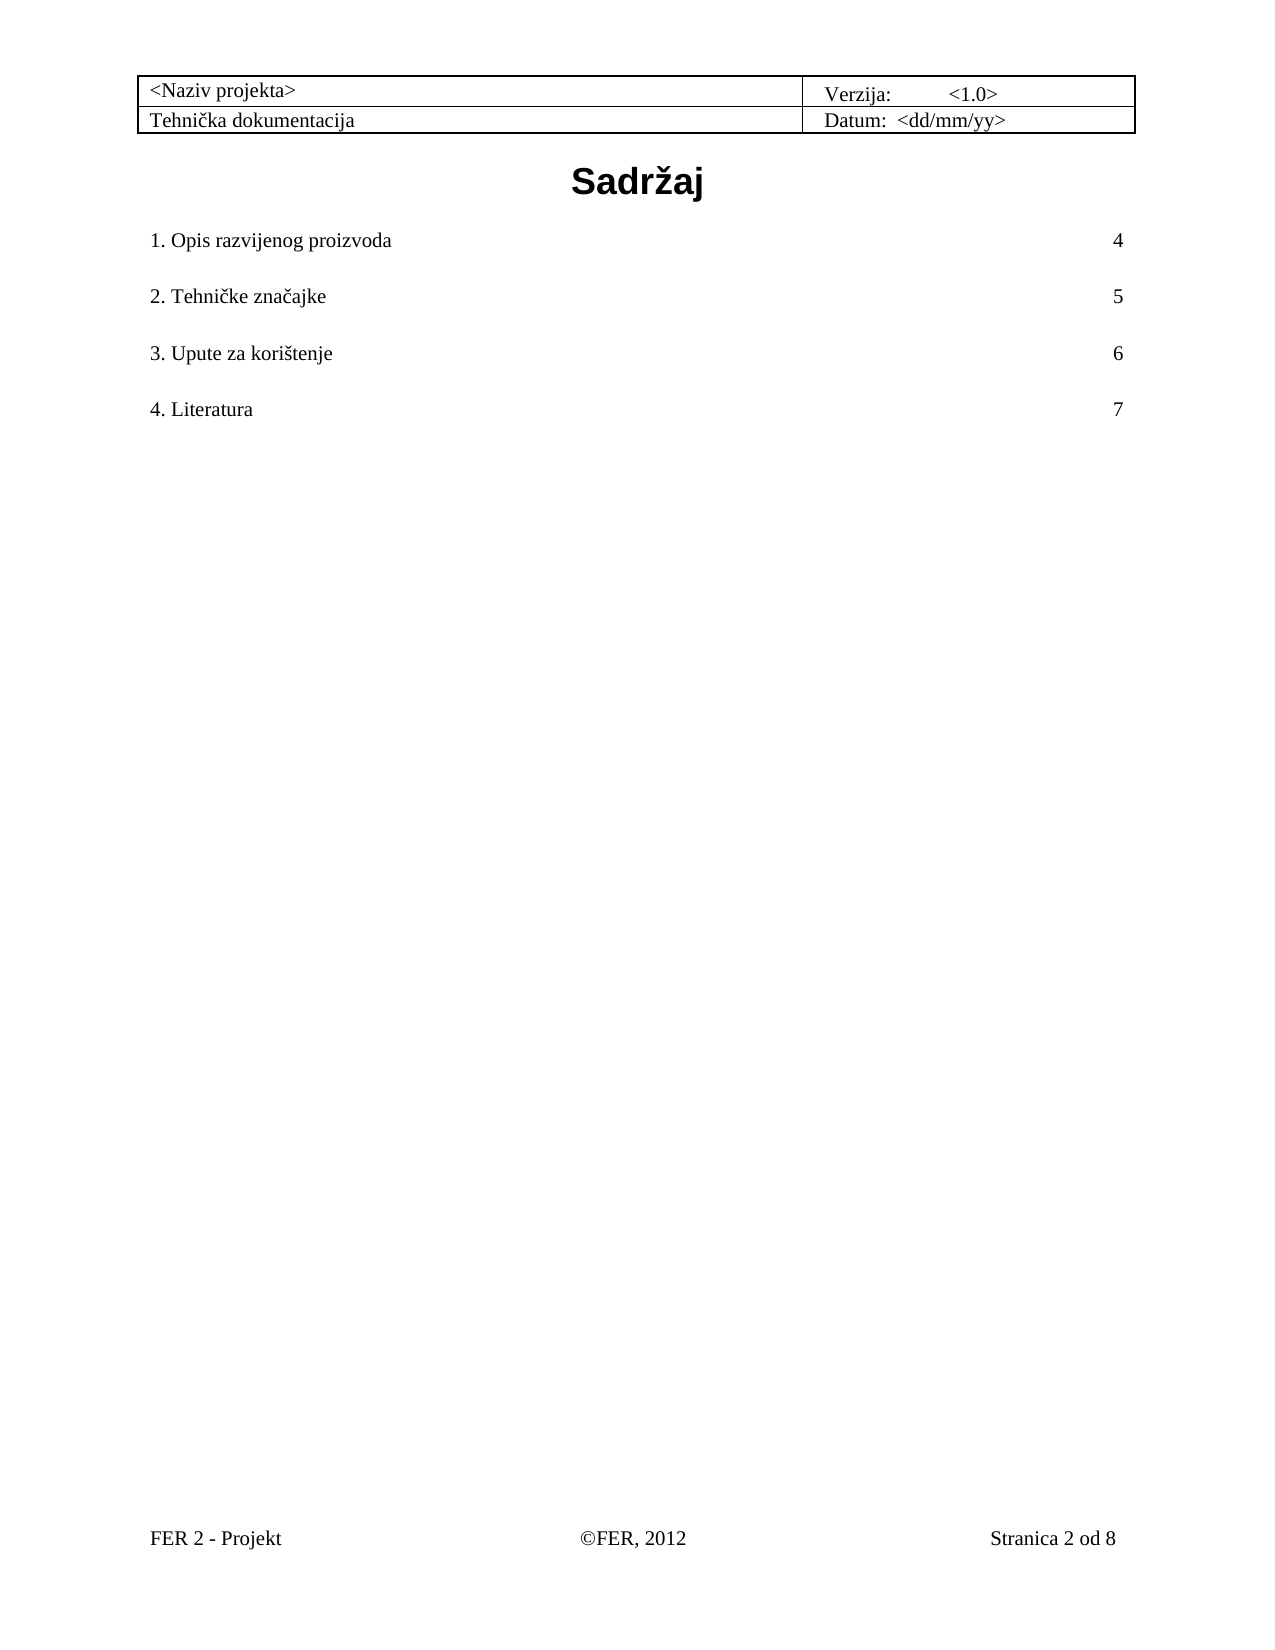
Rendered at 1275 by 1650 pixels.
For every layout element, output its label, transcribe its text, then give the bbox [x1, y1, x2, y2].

subtitle Sadržaj [150, 159, 1125, 202]
text 3. Upute za korištenje 6 [150, 339, 1123, 364]
text 4. Literatura 7 [150, 396, 1123, 421]
text 2. Tehničke značajke 5 [150, 283, 1123, 308]
text 1. Opis razvijenog proizvoda 4 [150, 227, 1123, 252]
